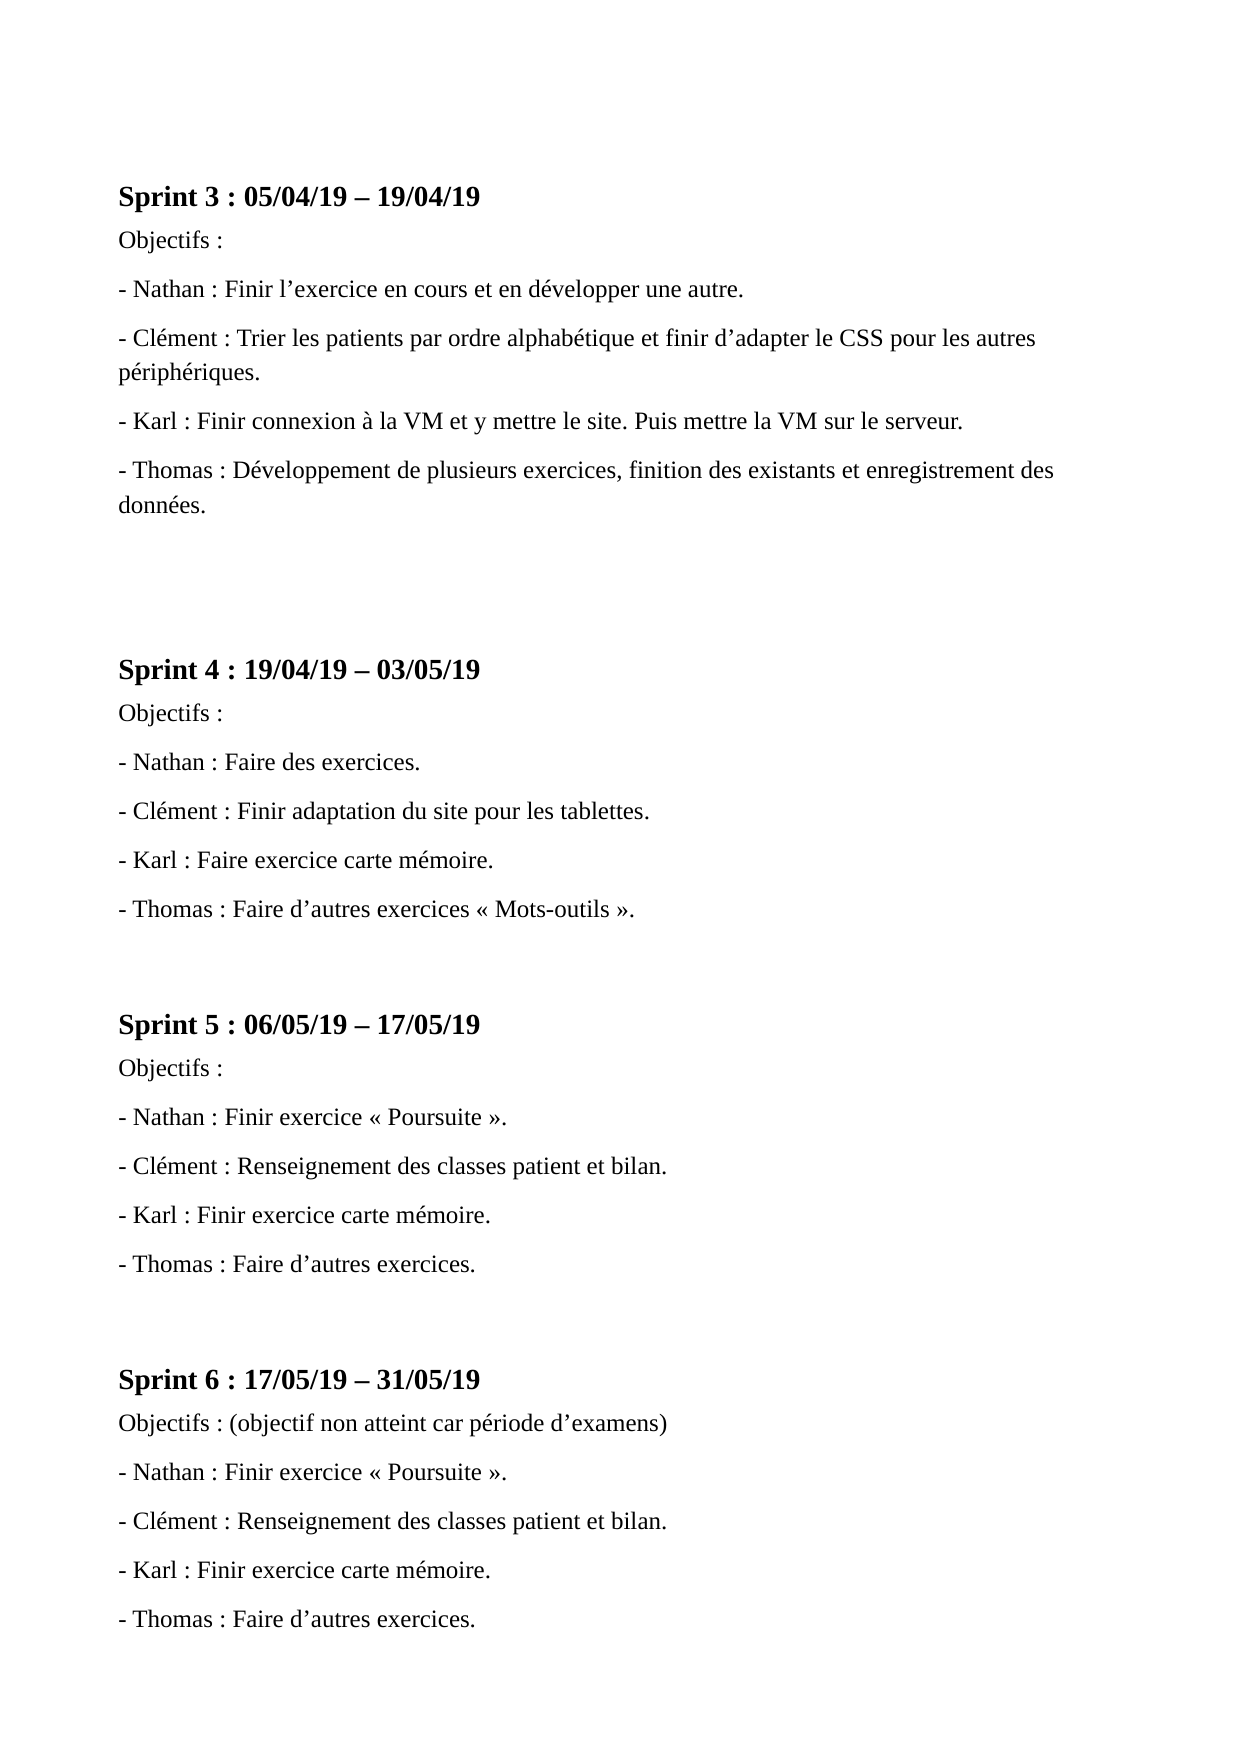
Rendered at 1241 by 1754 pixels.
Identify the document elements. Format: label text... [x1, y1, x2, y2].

text - Nathan : Finir l’exercice en cours et en développer une autre. [118, 274, 1122, 303]
text - Clément : Trier les patients par ordre alphabétique et finir d’adapter le CSS pour les autres périphériques. [118, 323, 1122, 386]
text - Nathan : Faire des exercices. [118, 747, 1122, 776]
subtitle Sprint 4 : 19/04/19 – 03/05/19 [118, 652, 1122, 685]
text - Thomas : Développement de plusieurs exercices, finition des existants et enregistrement des données. [118, 456, 1122, 519]
text - Karl : Finir exercice carte mémoire. [118, 1200, 1122, 1229]
text - Clément : Renseignement des classes patient et bilan. [118, 1151, 1122, 1180]
subtitle Sprint 3 : 05/04/19 – 19/04/19 [118, 179, 1122, 212]
text - Nathan : Finir exercice « Poursuite ». [118, 1457, 1122, 1486]
text - Nathan : Finir exercice « Poursuite ». [118, 1102, 1122, 1131]
text - Clément : Renseignement des classes patient et bilan. [118, 1506, 1122, 1535]
text - Karl : Finir connexion à la VM et y mettre le site. Puis mettre la VM sur le serveur. [118, 406, 1122, 435]
subtitle Sprint 5 : 06/05/19 – 17/05/19 [118, 1007, 1122, 1040]
text - Thomas : Faire d’autres exercices. [118, 1249, 1122, 1278]
text - Karl : Finir exercice carte mémoire. [118, 1555, 1122, 1584]
text Objectifs : [118, 1053, 1122, 1082]
text - Thomas : Faire d’autres exercices « Mots-outils ». [118, 894, 1122, 923]
text Objectifs : [118, 698, 1122, 727]
text Objectifs : [118, 225, 1122, 253]
text - Clément : Finir adaptation du site pour les tablettes. [118, 796, 1122, 825]
text - Karl : Faire exercice carte mémoire. [118, 845, 1122, 874]
subtitle Sprint 6 : 17/05/19 – 31/05/19 [118, 1362, 1122, 1395]
text - Thomas : Faire d’autres exercices. [118, 1604, 1122, 1633]
text Objectifs : (objectif non atteint car période d’examens) [118, 1408, 1122, 1437]
